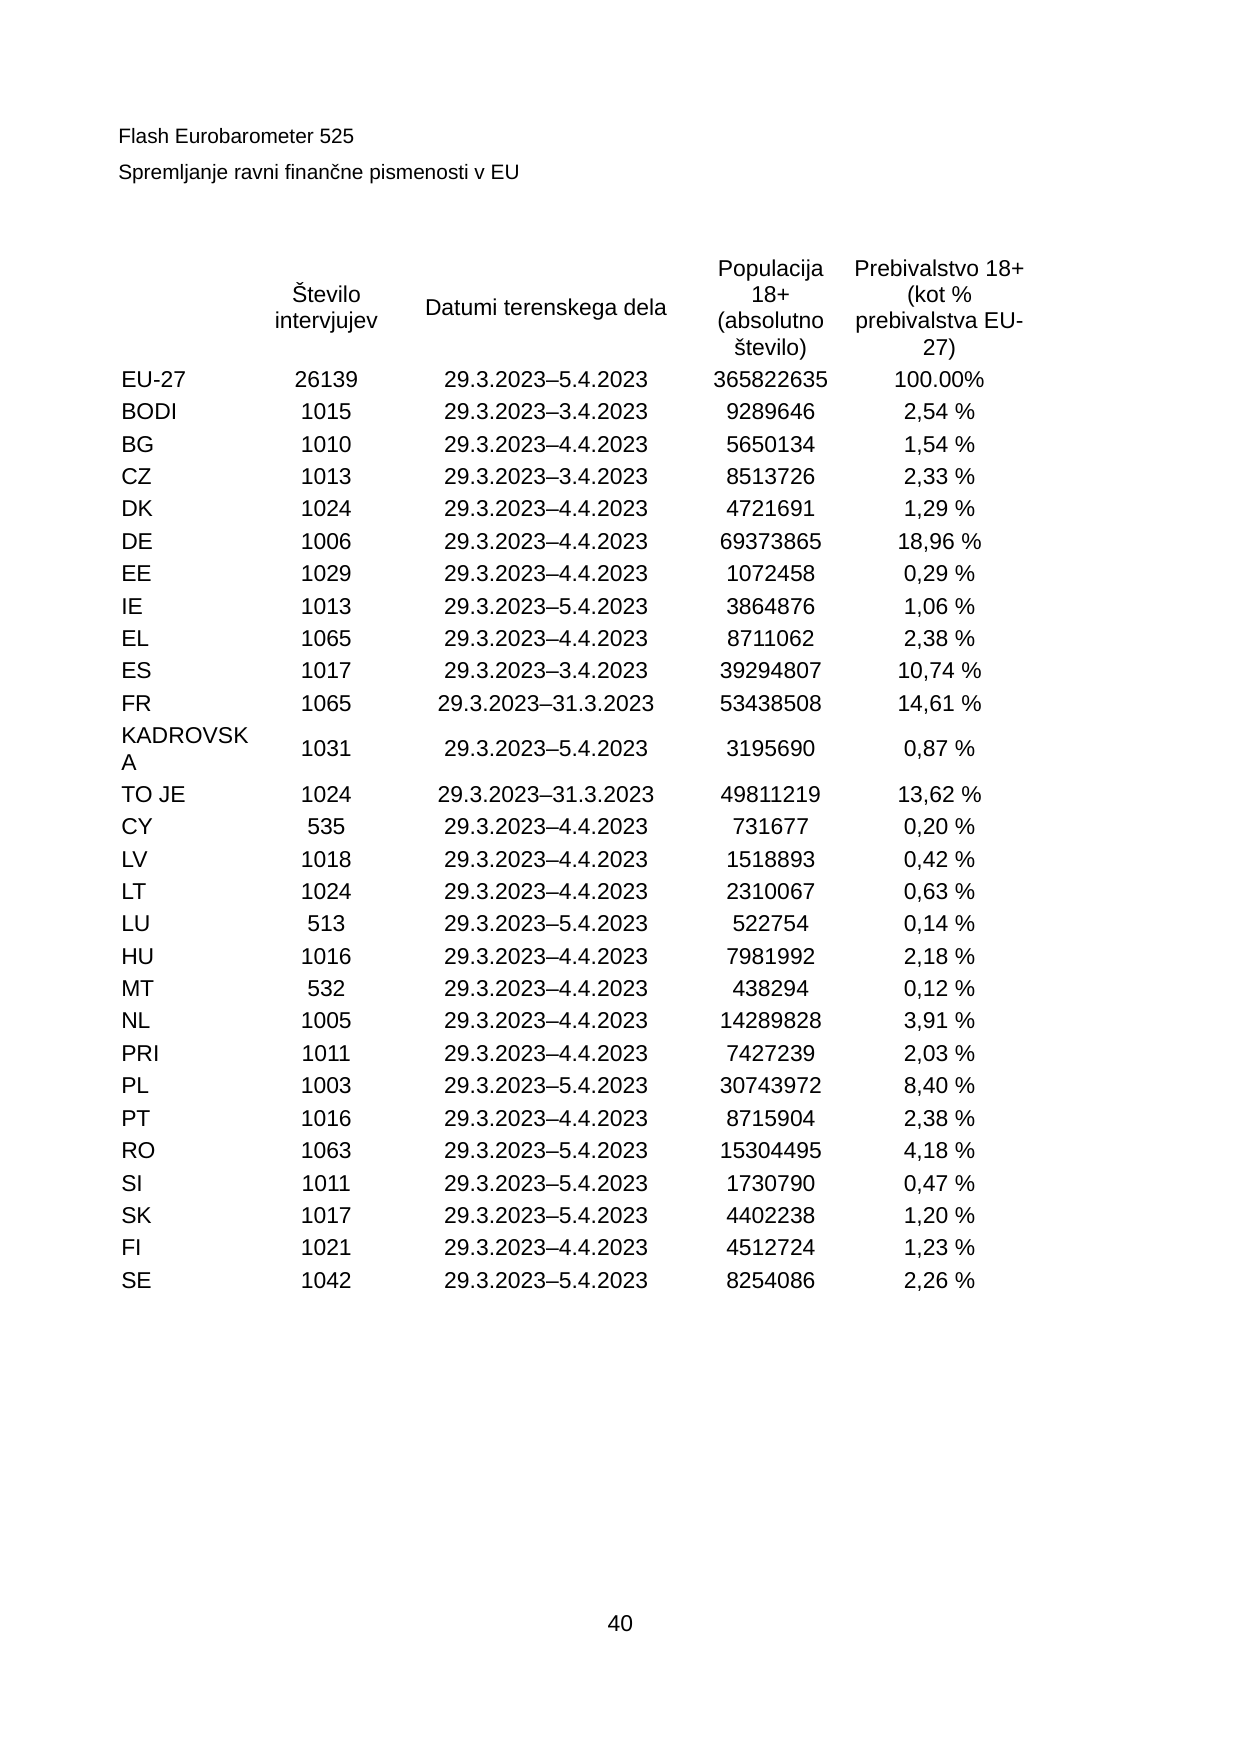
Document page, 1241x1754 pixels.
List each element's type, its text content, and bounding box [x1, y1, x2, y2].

table_cell 1006 [257, 525, 395, 557]
table_header Populacija 18+ (absolutno število) [696, 252, 845, 363]
table_cell DE [118, 525, 257, 557]
table_cell 0,47 % [845, 1166, 1034, 1199]
table_cell 731677 [696, 810, 845, 842]
table_cell 5650134 [696, 428, 845, 460]
table_cell 4512724 [696, 1231, 845, 1264]
table_cell 29.3.2023–4.4.2023 [395, 843, 696, 875]
table_cell 1018 [257, 843, 395, 875]
table_header Datumi terenskega dela [395, 252, 696, 363]
table_cell 1024 [257, 875, 395, 907]
table_cell 69373865 [696, 525, 845, 557]
table_cell 29.3.2023–5.4.2023 [395, 907, 696, 940]
table_cell FR [118, 687, 257, 719]
table_cell 3864876 [696, 590, 845, 622]
table_cell 29.3.2023–5.4.2023 [395, 363, 696, 395]
table_cell 29.3.2023–5.4.2023 [395, 590, 696, 622]
table_cell 0,42 % [845, 843, 1034, 875]
table_cell 29.3.2023–4.4.2023 [395, 1037, 696, 1069]
table_cell 1011 [257, 1037, 395, 1069]
table_cell 8513726 [696, 460, 845, 492]
table_cell 522754 [696, 907, 845, 940]
table_cell 1072458 [696, 557, 845, 589]
table_cell 9289646 [696, 395, 845, 428]
table_cell PL [118, 1069, 257, 1102]
table_cell 2,33 % [845, 460, 1034, 492]
table_cell 1518893 [696, 843, 845, 875]
table_cell 0,87 % [845, 719, 1034, 778]
table_cell 1029 [257, 557, 395, 589]
table_cell 3195690 [696, 719, 845, 778]
table_cell 1031 [257, 719, 395, 778]
table_cell 1003 [257, 1069, 395, 1102]
table_cell 1013 [257, 460, 395, 492]
table_cell SE [118, 1264, 257, 1296]
table_cell LU [118, 907, 257, 940]
table_cell 1063 [257, 1134, 395, 1166]
table_cell 1,23 % [845, 1231, 1034, 1264]
table_cell 29.3.2023–31.3.2023 [395, 778, 696, 810]
table_cell 1021 [257, 1231, 395, 1264]
table_cell 29.3.2023–5.4.2023 [395, 1199, 696, 1231]
table_cell 29.3.2023–4.4.2023 [395, 810, 696, 842]
table_cell 29.3.2023–31.3.2023 [395, 687, 696, 719]
table_header Število intervjujev [257, 252, 395, 363]
table_cell 1005 [257, 1005, 395, 1037]
table_cell 1024 [257, 778, 395, 810]
table_cell 0,29 % [845, 557, 1034, 589]
table_cell 1065 [257, 687, 395, 719]
table_cell HU [118, 940, 257, 972]
table_cell PRI [118, 1037, 257, 1069]
table_cell 53438508 [696, 687, 845, 719]
table_cell DK [118, 493, 257, 525]
table_cell 29.3.2023–4.4.2023 [395, 525, 696, 557]
table_cell 29.3.2023–4.4.2023 [395, 493, 696, 525]
table_cell BG [118, 428, 257, 460]
table_cell 13,62 % [845, 778, 1034, 810]
table_cell 1024 [257, 493, 395, 525]
table_cell 535 [257, 810, 395, 842]
table_cell LV [118, 843, 257, 875]
table_cell TO JE [118, 778, 257, 810]
table_header Prebivalstvo 18+ (kot % prebivalstva EU-27) [845, 252, 1034, 363]
table_cell 8715904 [696, 1102, 845, 1134]
table_cell 1,29 % [845, 493, 1034, 525]
table_cell MT [118, 972, 257, 1004]
table_cell CZ [118, 460, 257, 492]
table_cell FI [118, 1231, 257, 1264]
table_cell EL [118, 622, 257, 654]
table_cell RO [118, 1134, 257, 1166]
table_cell 1015 [257, 395, 395, 428]
table_cell 29.3.2023–5.4.2023 [395, 1264, 696, 1296]
table_cell 1017 [257, 654, 395, 687]
table_cell 8254086 [696, 1264, 845, 1296]
table_cell SI [118, 1166, 257, 1199]
table_cell 10,74 % [845, 654, 1034, 687]
table_cell 29.3.2023–4.4.2023 [395, 1102, 696, 1134]
table_cell 29.3.2023–4.4.2023 [395, 940, 696, 972]
table_cell 438294 [696, 972, 845, 1004]
table_cell IE [118, 590, 257, 622]
table_cell 2,26 % [845, 1264, 1034, 1296]
table_cell 39294807 [696, 654, 845, 687]
table_cell 365822635 [696, 363, 845, 395]
table_cell 100.00% [845, 363, 1034, 395]
table_cell 1042 [257, 1264, 395, 1296]
table_cell 0,12 % [845, 972, 1034, 1004]
table_cell 513 [257, 907, 395, 940]
table_cell 4402238 [696, 1199, 845, 1231]
table_cell 29.3.2023–4.4.2023 [395, 428, 696, 460]
table_cell 0,14 % [845, 907, 1034, 940]
table_cell 2,18 % [845, 940, 1034, 972]
table_cell 2,54 % [845, 395, 1034, 428]
table_cell 29.3.2023–3.4.2023 [395, 395, 696, 428]
table_cell 1016 [257, 1102, 395, 1134]
table_cell 29.3.2023–4.4.2023 [395, 1005, 696, 1037]
table_header [118, 252, 257, 363]
table_cell 0,20 % [845, 810, 1034, 842]
table_cell 29.3.2023–5.4.2023 [395, 1134, 696, 1166]
table_cell 29.3.2023–4.4.2023 [395, 622, 696, 654]
table_cell 1065 [257, 622, 395, 654]
table_cell 1016 [257, 940, 395, 972]
table_cell SK [118, 1199, 257, 1231]
table_cell 14,61 % [845, 687, 1034, 719]
table_cell EU-27 [118, 363, 257, 395]
table_cell 532 [257, 972, 395, 1004]
table_cell 4721691 [696, 493, 845, 525]
table_cell 2310067 [696, 875, 845, 907]
table_cell PT [118, 1102, 257, 1134]
table_cell 30743972 [696, 1069, 845, 1102]
table_cell 1730790 [696, 1166, 845, 1199]
table_cell 1013 [257, 590, 395, 622]
table_cell NL [118, 1005, 257, 1037]
table_cell LT [118, 875, 257, 907]
table_cell 1011 [257, 1166, 395, 1199]
table_cell CY [118, 810, 257, 842]
table_cell 8,40 % [845, 1069, 1034, 1102]
table_cell 1,54 % [845, 428, 1034, 460]
table_cell 29.3.2023–5.4.2023 [395, 719, 696, 778]
table_cell 1,06 % [845, 590, 1034, 622]
table_cell 14289828 [696, 1005, 845, 1037]
table_cell 2,38 % [845, 622, 1034, 654]
table_cell 26139 [257, 363, 395, 395]
table_cell EE [118, 557, 257, 589]
table_cell 1,20 % [845, 1199, 1034, 1231]
table_cell BODI [118, 395, 257, 428]
table_cell 29.3.2023–4.4.2023 [395, 972, 696, 1004]
table_cell 1010 [257, 428, 395, 460]
table_cell 29.3.2023–5.4.2023 [395, 1069, 696, 1102]
table_cell 29.3.2023–4.4.2023 [395, 1231, 696, 1264]
table_cell ES [118, 654, 257, 687]
table_cell 2,38 % [845, 1102, 1034, 1134]
table_cell 29.3.2023–4.4.2023 [395, 875, 696, 907]
table_cell 29.3.2023–4.4.2023 [395, 557, 696, 589]
table_cell 1017 [257, 1199, 395, 1231]
table_cell 4,18 % [845, 1134, 1034, 1166]
table_cell 18,96 % [845, 525, 1034, 557]
table_cell 8711062 [696, 622, 845, 654]
table_cell 3,91 % [845, 1005, 1034, 1037]
table_cell 7981992 [696, 940, 845, 972]
table_cell 29.3.2023–5.4.2023 [395, 1166, 696, 1199]
table_cell 49811219 [696, 778, 845, 810]
table_cell 0,63 % [845, 875, 1034, 907]
table_cell 29.3.2023–3.4.2023 [395, 460, 696, 492]
table_cell 2,03 % [845, 1037, 1034, 1069]
table_cell 29.3.2023–3.4.2023 [395, 654, 696, 687]
table_cell 7427239 [696, 1037, 845, 1069]
table_cell KADROVSKA [118, 719, 257, 778]
table_cell 15304495 [696, 1134, 845, 1166]
